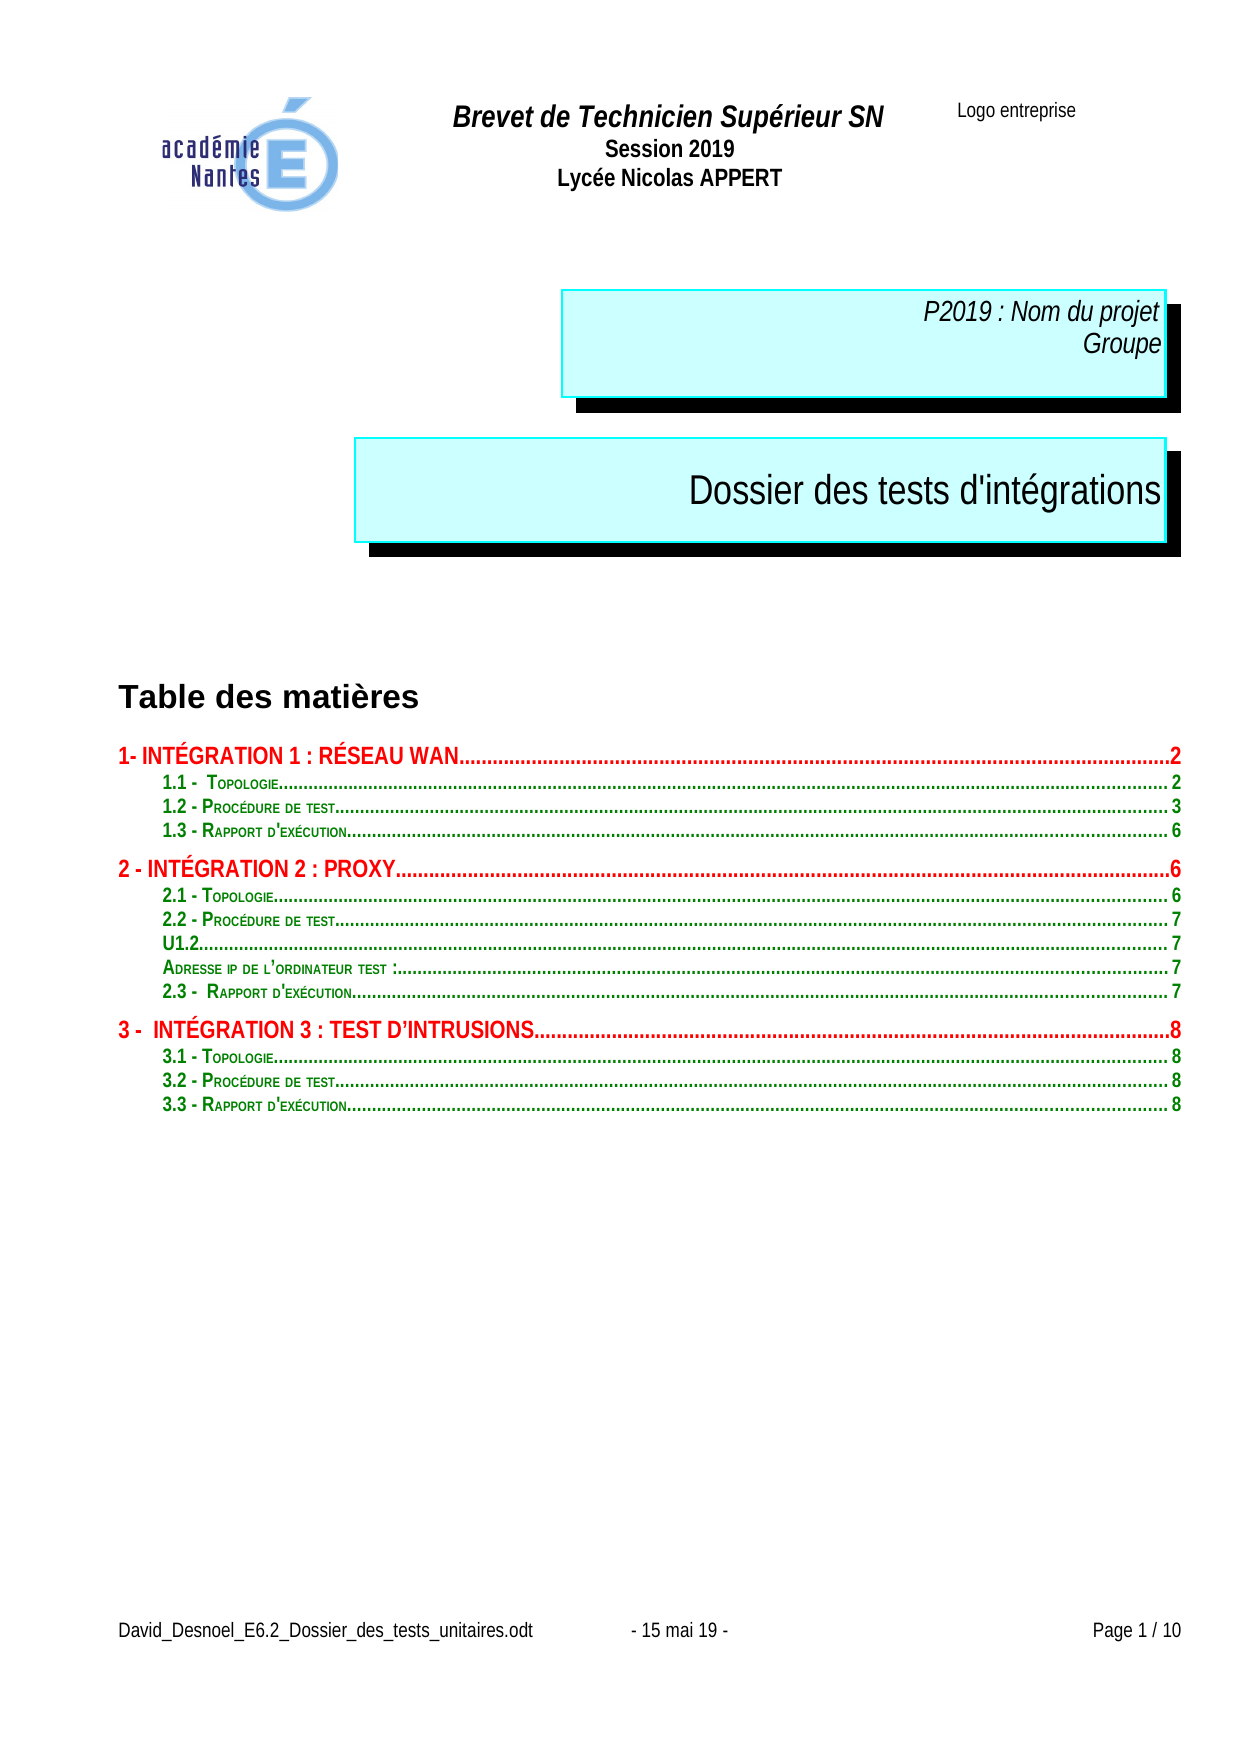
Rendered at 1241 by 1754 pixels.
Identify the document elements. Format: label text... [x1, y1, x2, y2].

subtitle Table des matières [118, 678, 1181, 716]
text 1.3 - Rapport d'exécution 6 [162, 817, 1181, 841]
text 2.2 - Procédure de test 7 [162, 907, 1181, 931]
text 2.3 - Rapport d'exécution 7 [162, 979, 1181, 1003]
text Groupe [563, 322, 1164, 355]
text 1- Intégration 1 : Réseau WAN 2 [118, 741, 1181, 769]
picture [162, 97, 339, 212]
text 3.2 - Procédure de test 8 [162, 1068, 1181, 1092]
text 2 - Intégration 2 : Proxy 6 [118, 854, 1181, 883]
text 3.1 - Topologie 8 [162, 1044, 1181, 1068]
text U1.2 7 [162, 931, 1181, 955]
text 1.2 - Procédure de test 3 [162, 793, 1181, 817]
text 3 - Intégration 3 : Test d’intrusions 8 [118, 1015, 1181, 1044]
text 3.3 - Rapport d'exécution 8 [162, 1092, 1181, 1116]
text P2019 : Nom du projet [563, 291, 1164, 322]
text 2.1 - Topologie 6 [162, 883, 1181, 907]
text 1.1 - Topologie 2 [162, 769, 1181, 793]
text Dossier des tests d'intégrations [356, 461, 1164, 509]
text Adresse ip de l’ordinateur test : 7 [162, 955, 1181, 979]
